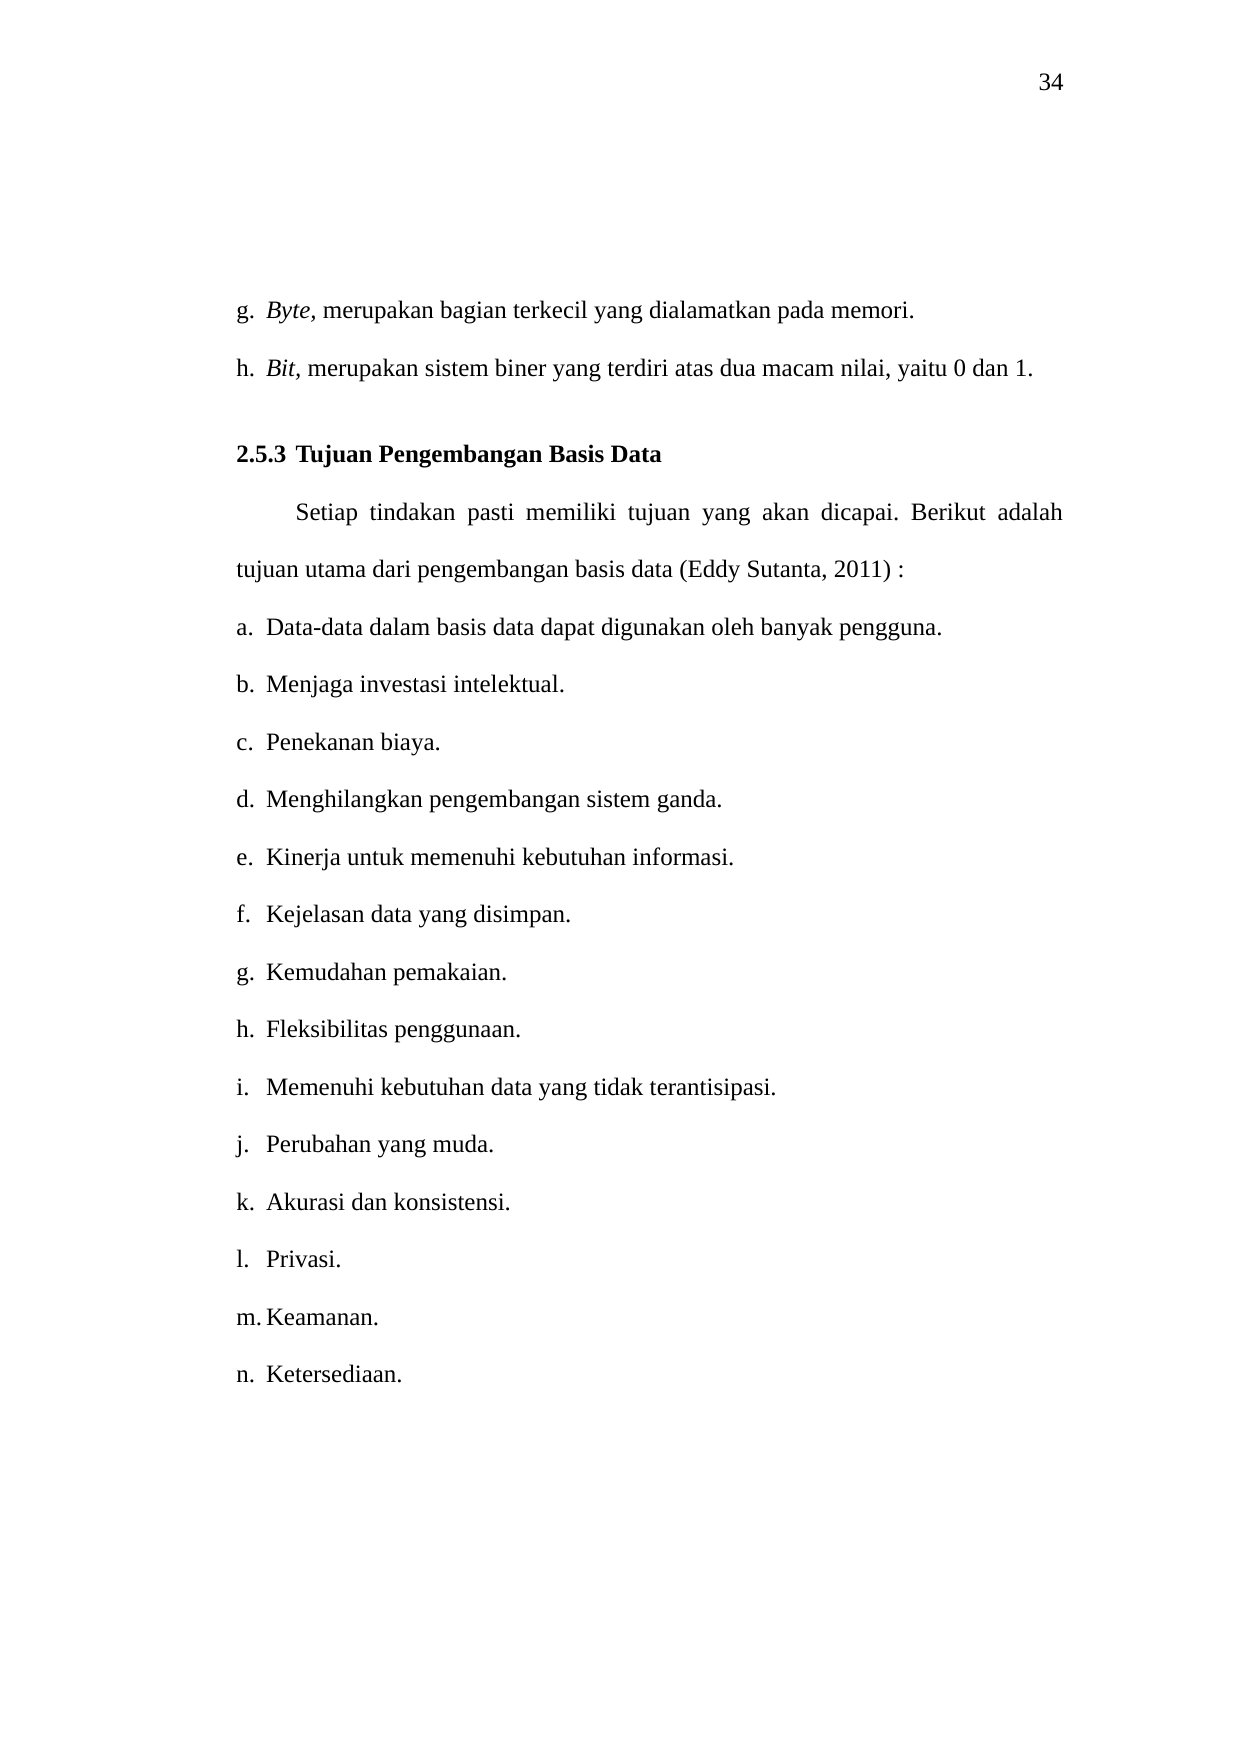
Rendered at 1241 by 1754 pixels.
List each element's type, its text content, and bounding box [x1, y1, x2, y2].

list Kinerja untuk memenuhi kebutuhan informasi. [236, 842, 1063, 870]
list Keamanan. [236, 1302, 1063, 1330]
list Memenuhi kebutuhan data yang tidak terantisipasi. [236, 1072, 1063, 1100]
list Kemudahan pemakaian. [236, 957, 1063, 985]
list Privasi. [236, 1244, 1063, 1273]
list Bit, merupakan sistem biner yang terdiri atas dua macam nilai, yaitu 0 dan 1. [236, 353, 1063, 382]
subtitle 2.5.3 Tujuan Pengembangan Basis Data [236, 439, 1063, 468]
list Ketersediaan. [236, 1359, 1063, 1388]
list Akurasi dan konsistensi. [236, 1187, 1063, 1215]
list Penekanan biaya. [236, 727, 1063, 755]
list Kejelasan data yang disimpan. [236, 899, 1063, 928]
list Fleksibilitas penggunaan. [236, 1014, 1063, 1043]
list Menghilangkan pengembangan sistem ganda. [236, 784, 1063, 813]
list Perubahan yang muda. [236, 1129, 1063, 1158]
text Setiap tindakan pasti memiliki tujuan yang akan dicapai. Berikut adalah tujuan utama dari pengembangan basis data (Eddy Sutanta, 2011) : [236, 497, 1063, 583]
list Menjaga investasi intelektual. [236, 669, 1063, 698]
list Byte, merupakan bagian terkecil yang dialamatkan pada memori. [236, 295, 1063, 324]
list Data-data dalam basis data dapat digunakan oleh banyak pengguna. [236, 612, 1063, 640]
